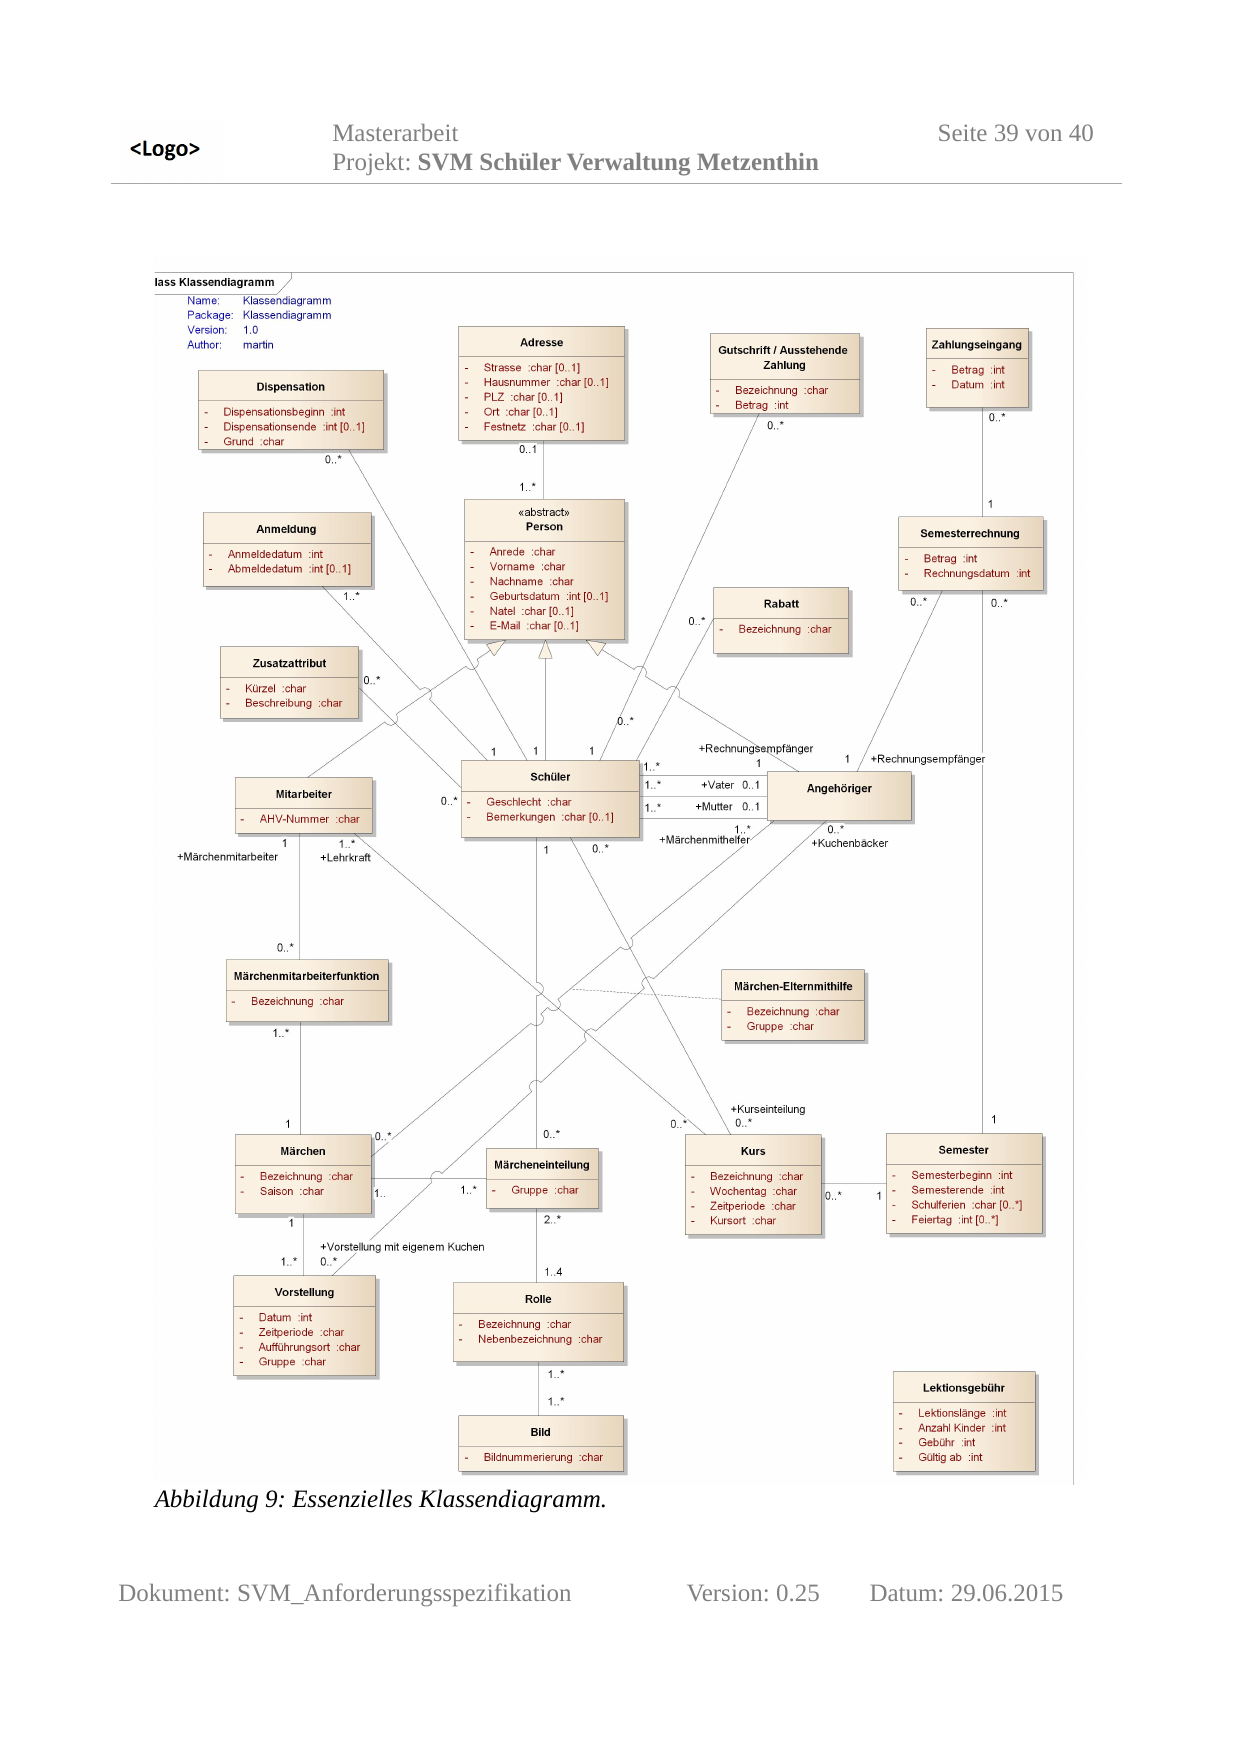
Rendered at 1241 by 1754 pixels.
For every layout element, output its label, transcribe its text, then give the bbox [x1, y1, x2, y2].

picture [118, 118, 224, 183]
text Abbildung 9: Essenzielles Klassendiagramm. [154, 1485, 1086, 1513]
picture [154, 255, 1086, 1485]
